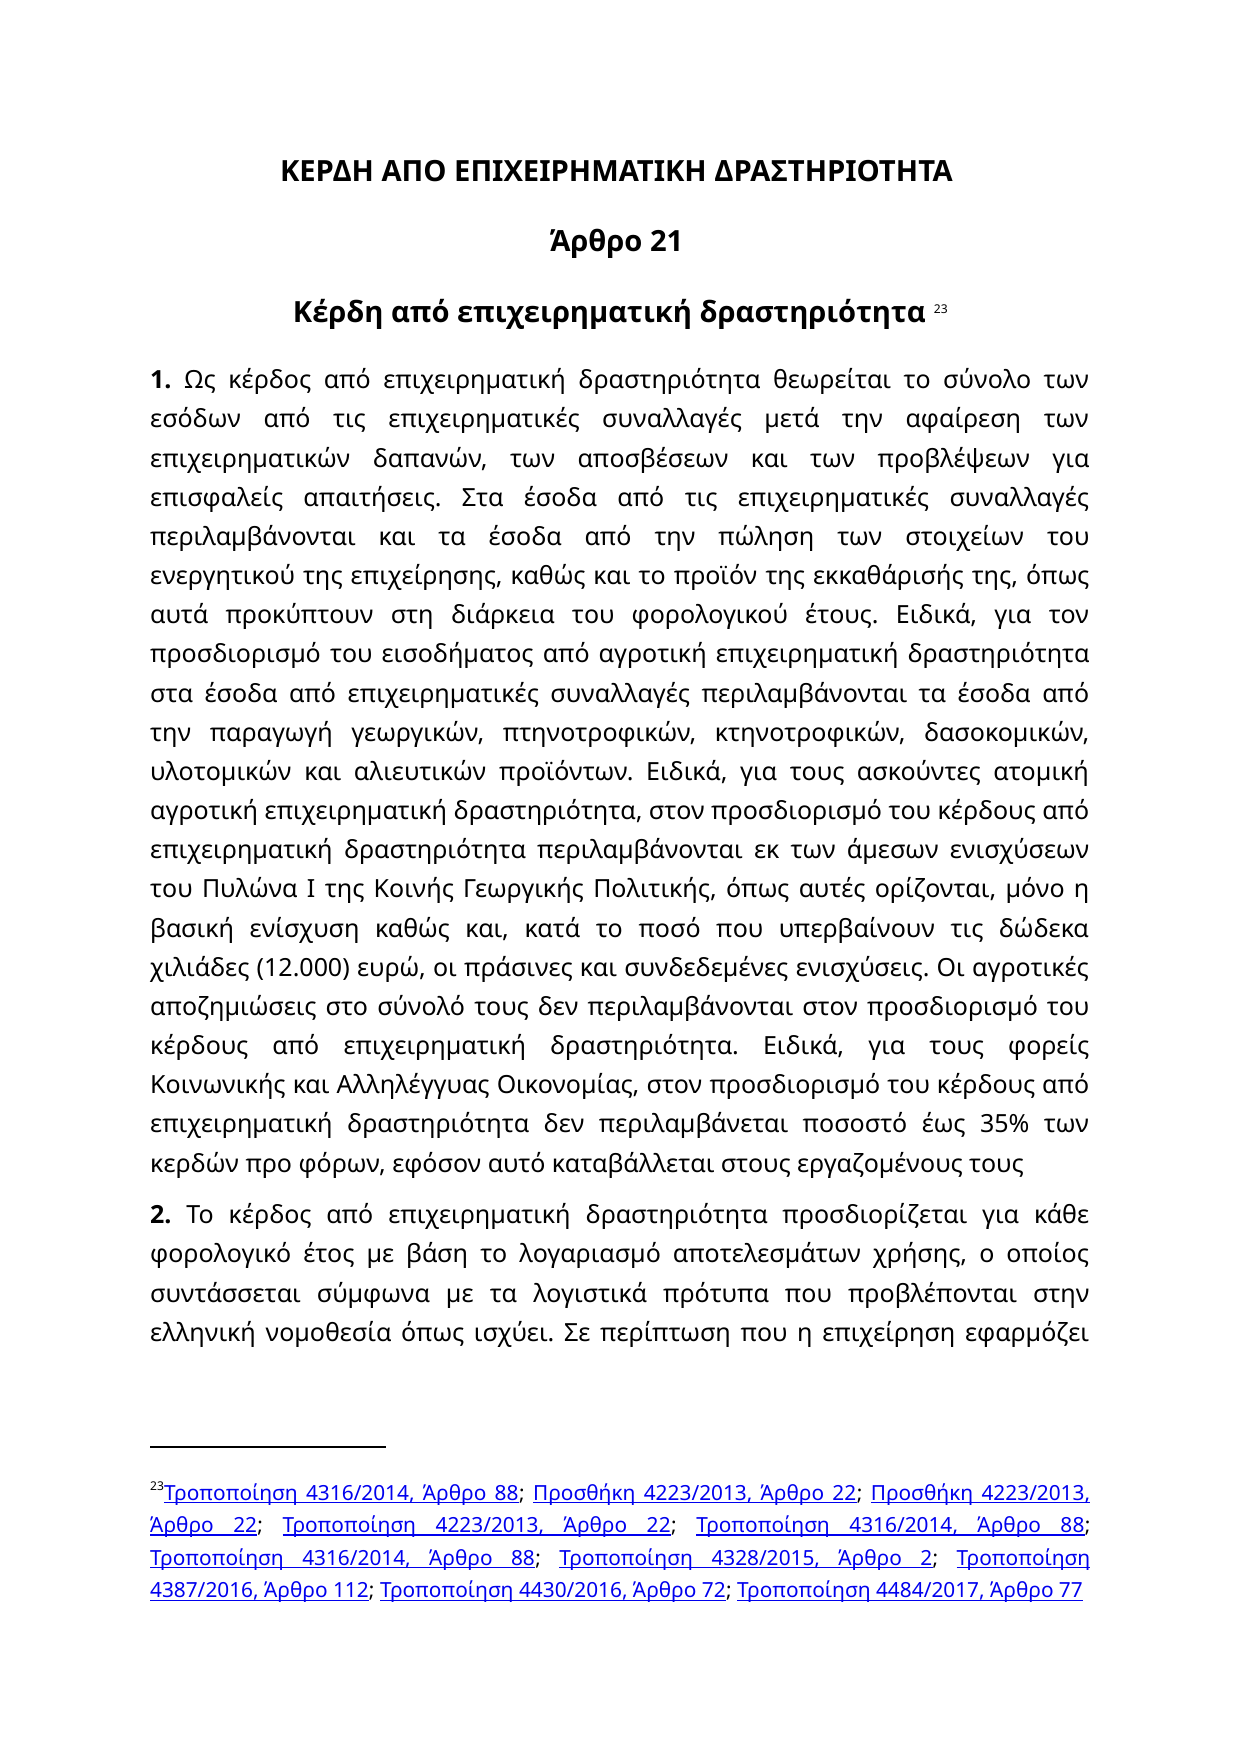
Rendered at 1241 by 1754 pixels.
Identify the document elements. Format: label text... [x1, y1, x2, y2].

subtitle ΚΕΡΔΗ ΑΠΟ ΕΠΙΧΕΙΡΗΜΑΤΙΚΗ ΔΡΑΣΤΗΡΙΟΤΗΤΑ [150, 150, 1090, 190]
text Τροποποίηση 4316/2014, Άρθρο 88; Προσθήκη 4223/2013, Άρθρο 22; Προσθήκη 4223/2013, Άρθρο 22; Τροποποίηση 4223/2013, Άρθρο 22; Τροποποίηση 4316/2014, Άρθρο 88; Τροποποίηση 4316/2014, Άρθρο 88; Τροποποίηση 4328/2015, Άρθρο 2; Τροποποίηση 4387/2016, Άρθρο 112; Τροποποίηση 4430/2016, Άρθρο 72; Τροποποίηση 4484/2017, Άρθρο 77 [150, 1478, 1090, 1604]
subtitle Κέρδη από επιχειρηματική δραστηριότητα [150, 291, 1090, 331]
subtitle Άρθρο 21 [150, 221, 1090, 260]
text 2. Το κέρδος από επιχειρηματική δραστηριότητα προσδιορίζεται για κάθε φορολογικό έτος με βάση το λογαριασμό αποτελεσμάτων χρήσης, ο οποίος συντάσσεται σύμφωνα με τα λογιστικά πρότυπα που προβλέπονται στην ελληνική νομοθεσία όπως ισχύει. Σε περίπτωση που η επιχείρηση εφαρμόζει [150, 1197, 1090, 1348]
text 1. Ως κέρδος από επιχειρηματική δραστηριότητα θεωρείται το σύνολο των εσόδων από τις επιχειρηματικές συναλλαγές μετά την αφαίρεση των επιχειρηματικών δαπανών, των αποσβέσεων και των προβλέψεων για επισφαλείς απαιτήσεις. Στα έσοδα από τις επιχειρηματικές συναλλαγές περιλαμβάνονται και τα έσοδα από την πώληση των στοιχείων του ενεργητικού της επιχείρησης, καθώς και το προϊόν της εκκαθάρισής της, όπως αυτά προκύπτουν στη διάρκεια του φορολογικού έτους. Ειδικά, για τον προσδιορισμό του εισοδήματος από αγροτική επιχειρηματική δραστηριότητα στα έσοδα από επιχειρηματικές συναλλαγές περιλαμβάνονται τα έσοδα από την παραγωγή γεωργικών, πτηνοτροφικών, κτηνοτροφικών, δασοκομικών, υλοτομικών και αλιευτικών προϊόντων. Ειδικά, για τους ασκούντες ατομική αγροτική επιχειρηματική δραστηριότητα, στον προσδιορισμό του κέρδους από επιχειρηματική δραστηριότητα περιλαμβάνονται εκ των άμεσων ενισχύσεων του Πυλώνα I της Κοινής Γεωργικής Πολιτικής, όπως αυτές ορίζονται, μόνο η βασική ενίσχυση καθώς και, κατά το ποσό που υπερβαίνουν τις δώδεκα χιλιάδες (12.000) ευρώ, οι πράσινες και συνδεδεμένες ενισχύσεις. Οι αγροτικές αποζημιώσεις στο σύνολό τους δεν περιλαμβάνονται στον προσδιορισμό του κέρδους από επιχειρηματική δραστηριότητα. Ειδικά, για τους φορείς Κοινωνικής και Αλληλέγγυας Οικονομίας, στον προσδιορισμό του κέρδους από επιχειρηματική δραστηριότητα δεν περιλαμβάνεται ποσοστό έως 35% των κερδών προ φόρων, εφόσον αυτό καταβάλλεται στους εργαζομένους τους [150, 362, 1090, 1179]
